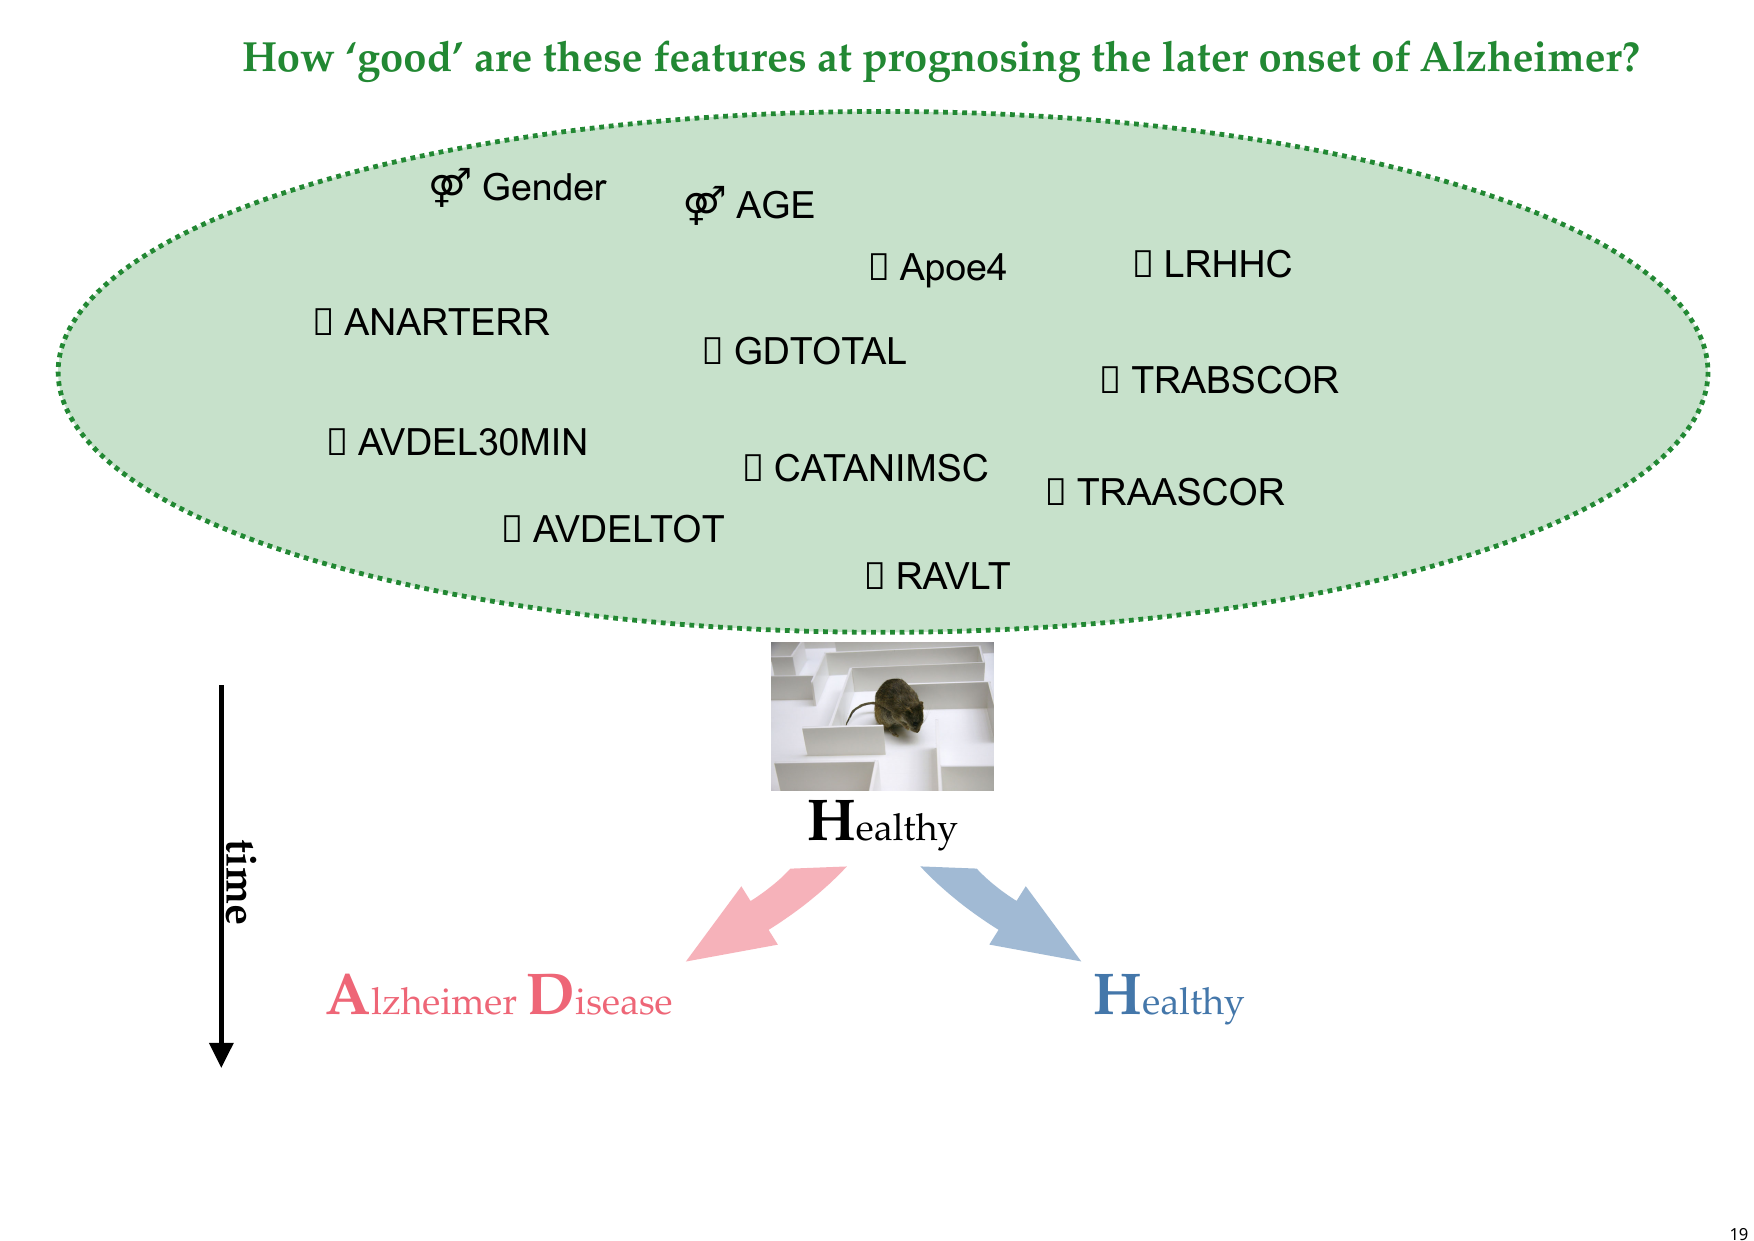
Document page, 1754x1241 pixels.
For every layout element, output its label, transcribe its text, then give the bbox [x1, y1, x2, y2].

text_box [58, 111, 1708, 633]
text_box ⚤ Gender [413, 153, 624, 218]
text_box How ‘good’ are these features at prognosing the later onset of Alzheimer? [227, 33, 1657, 91]
text_box ⏰ TRAASCOR [1029, 457, 1327, 523]
text_box ⏰ CATANIMSC [727, 434, 1031, 500]
text_box 🧠 LRHHC [1117, 229, 1338, 295]
text_box ⚤ AGE [667, 170, 833, 236]
text_box ⏰ TRABSCOR [1084, 346, 1381, 412]
text_box 🧬 Apoe4 [852, 232, 1053, 298]
text_box ⏰ RAVLT [848, 542, 1053, 607]
text_box ⏰ AVDELTOT [486, 494, 767, 560]
text_box ⏰ AVDEL30MIN [311, 407, 630, 473]
text_box Healthy [1079, 964, 1303, 1042]
text_box time [207, 824, 265, 941]
text_box Healthy [792, 791, 974, 864]
picture [771, 642, 994, 791]
text_box [685, 866, 847, 962]
text_box ⏰ GDTOTAL [686, 317, 949, 382]
text_box Alzheimer Disease [310, 964, 688, 1039]
text_box [920, 866, 1082, 962]
text_box ⏰ ANARTERR [297, 288, 592, 354]
